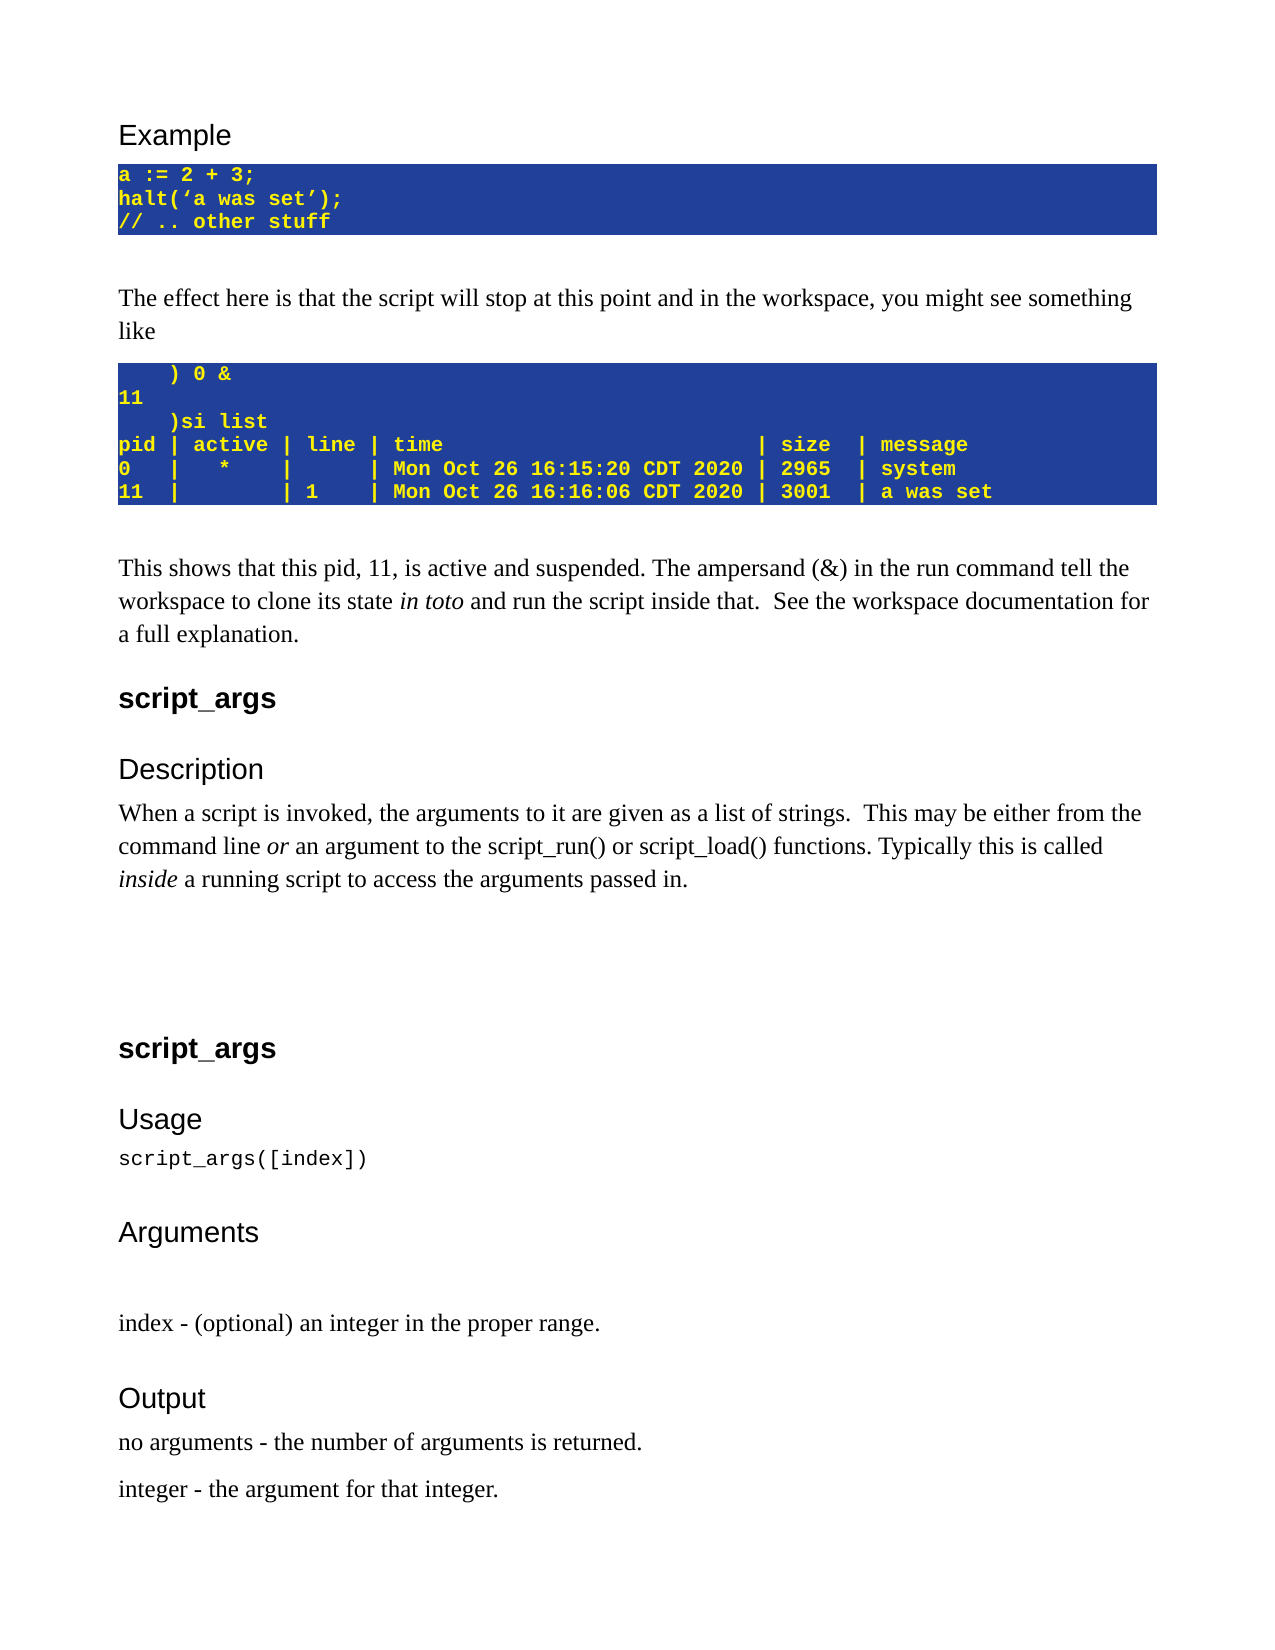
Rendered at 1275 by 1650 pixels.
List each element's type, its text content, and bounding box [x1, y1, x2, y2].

text a := 2 + 3; [118, 164, 1157, 188]
text When a script is invoked, the arguments to it are given as a list of strings. This may be either from the command line or an argument to the script_run() or script_load() functions. Typically this is called inside a running script to access the arguments passed in. [118, 798, 1157, 926]
text no arguments - the number of arguments is returned. [118, 1427, 1157, 1456]
subtitle Arguments [118, 1215, 1157, 1248]
text script_args([index]) [118, 1148, 1157, 1172]
text 11 | | 1 | Mon Oct 26 16:16:06 CDT 2020 | 3001 | a was set [118, 482, 1157, 505]
subtitle script_args [118, 681, 1157, 715]
text index - (optional) an integer in the proper range. [118, 1308, 1157, 1337]
text 0 | * | | Mon Oct 26 16:15:20 CDT 2020 | 2965 | system [118, 458, 1157, 482]
subtitle script_args [118, 1031, 1157, 1064]
text pid | active | line | time | size | message [118, 434, 1157, 458]
text integer - the argument for that integer. [118, 1474, 1157, 1503]
text )si list [118, 411, 1157, 434]
text The effect here is that the script will stop at this point and in the workspace, you might see something like [118, 283, 1157, 344]
subtitle Example [118, 118, 1157, 152]
subtitle Usage [118, 1102, 1157, 1135]
text 11 [118, 387, 1157, 411]
text This shows that this pid, 11, is active and suspended. The ampersand (&) in the run command tell the workspace to clone its state in toto and run the script inside that. See the workspace documentation for a full explanation. [118, 553, 1157, 648]
subtitle Output [118, 1381, 1157, 1414]
text halt(‘a was set’); [118, 188, 1157, 211]
text // .. other stuff [118, 211, 1157, 235]
subtitle Description [118, 752, 1157, 786]
text ) 0 & [118, 363, 1157, 387]
